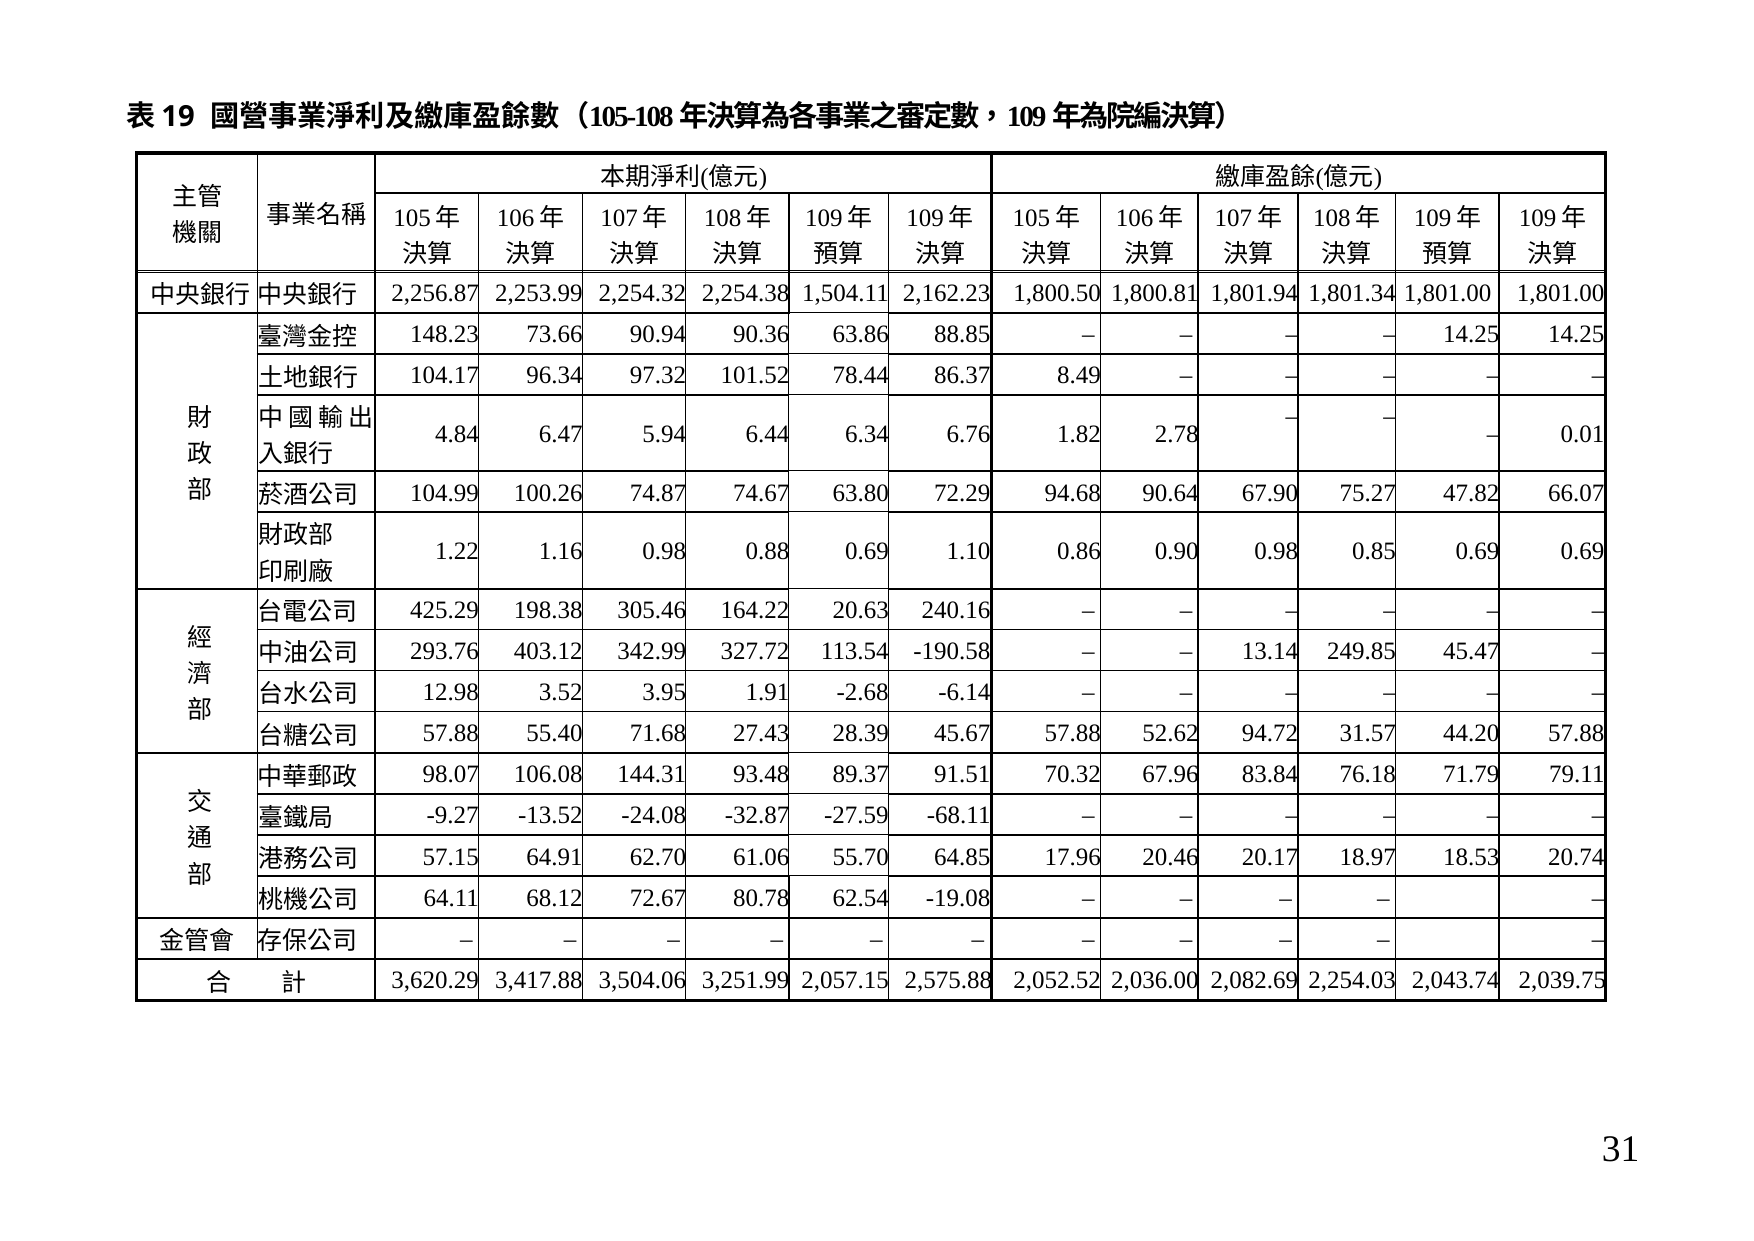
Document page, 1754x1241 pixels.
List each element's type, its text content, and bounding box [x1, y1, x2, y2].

table_cell 1.16 [479, 513, 582, 587]
table_cell 80.78 [686, 877, 788, 917]
table_cell 31.57 [1299, 712, 1395, 752]
table_cell 1,801.00 [1396, 273, 1498, 312]
table_cell – [1101, 630, 1197, 670]
table_cell 305.46 [583, 590, 685, 628]
table_cell 3,417.88 [479, 960, 582, 999]
table_cell 403.12 [479, 630, 582, 670]
table_cell -2.68 [789, 671, 888, 711]
table_cell 104.99 [376, 472, 478, 511]
table_cell 0.98 [583, 513, 685, 587]
table_cell 425.29 [376, 590, 478, 628]
table_cell – [993, 671, 1100, 711]
table_cell 63.86 [789, 313, 888, 353]
table_cell 18.97 [1299, 836, 1395, 875]
table_cell 90.36 [686, 314, 788, 353]
table_cell -190.58 [889, 630, 990, 670]
table_cell – [1101, 590, 1197, 628]
table_header 事業名稱 [258, 155, 374, 269]
table_cell – [1101, 671, 1197, 711]
table_cell 93.48 [686, 754, 788, 793]
table_cell 2,052.52 [993, 960, 1100, 999]
table_cell 14.25 [1396, 314, 1498, 353]
table_cell – [1500, 630, 1604, 670]
table_cell 45.47 [1396, 630, 1498, 670]
table_cell 342.99 [583, 630, 685, 670]
table_cell 90.94 [583, 314, 685, 353]
table_cell 2,254.38 [686, 273, 788, 312]
table_cell 72.29 [889, 472, 990, 511]
table_cell 5.94 [583, 396, 685, 470]
table_cell – [1299, 396, 1395, 470]
table_cell 3,251.99 [686, 960, 788, 999]
table_cell 68.12 [479, 877, 582, 917]
table_cell – [1199, 795, 1297, 834]
table_cell 71.79 [1396, 754, 1498, 793]
table_cell – [993, 590, 1100, 628]
table_cell – [1101, 919, 1197, 958]
table_cell 106.08 [479, 754, 582, 793]
table_cell – [1299, 671, 1395, 711]
table_cell 76.18 [1299, 754, 1395, 793]
table_cell 57.88 [376, 712, 478, 752]
table_cell – [1500, 795, 1604, 834]
table_cell 62.70 [583, 836, 685, 875]
table_cell 113.54 [789, 630, 888, 670]
table_cell 101.52 [686, 355, 788, 394]
table_cell 293.76 [376, 630, 478, 670]
table_cell 財 政 部 [138, 314, 257, 587]
table_cell – [993, 630, 1100, 670]
table_cell 83.84 [1199, 754, 1297, 793]
table_cell 金管會 [138, 919, 257, 958]
table_cell -24.08 [583, 795, 685, 834]
table_cell 64.11 [376, 877, 478, 917]
table_cell 107年 決算 [1199, 194, 1297, 269]
table_cell 中國輸出入銀行 [258, 396, 374, 470]
table_cell 2,253.99 [479, 273, 582, 312]
table_cell 104.17 [376, 355, 478, 394]
table_cell 57.15 [376, 836, 478, 875]
table_cell 106年 決算 [479, 194, 582, 269]
table_cell – [1500, 919, 1604, 958]
table_cell – [1299, 795, 1395, 834]
table_cell 中華郵政 [258, 754, 374, 793]
table_cell 2,162.23 [889, 273, 990, 312]
table_cell – [1199, 671, 1297, 711]
table_cell 0.98 [1199, 513, 1297, 587]
table_cell 79.11 [1500, 754, 1604, 793]
table_cell 108年 決算 [1299, 194, 1395, 269]
table_cell 71.68 [583, 712, 685, 752]
table_cell 109年 決算 [889, 194, 990, 269]
table_cell 64.85 [889, 836, 990, 875]
table_cell 20.17 [1199, 836, 1297, 875]
table_cell 1.22 [376, 513, 478, 587]
table_cell – [1500, 590, 1604, 628]
table_cell 108年 決算 [686, 194, 788, 269]
table_cell 0.01 [1500, 396, 1604, 470]
table_cell 0.88 [686, 513, 788, 587]
table_cell – [1299, 919, 1395, 958]
table_cell 96.34 [479, 355, 582, 394]
table_cell – [1299, 355, 1395, 394]
table_cell 13.14 [1199, 630, 1297, 670]
table_cell – [1500, 671, 1604, 711]
table_header 繳庫盈餘(億元) [993, 155, 1604, 192]
table_cell – [1101, 795, 1197, 834]
table_cell 74.87 [583, 472, 685, 511]
table_cell 57.88 [1500, 712, 1604, 752]
table_cell – [993, 795, 1100, 834]
table_cell 1,801.94 [1199, 273, 1297, 312]
table_cell – [1299, 590, 1395, 628]
table_cell 70.32 [993, 754, 1100, 793]
table_cell [1396, 919, 1498, 958]
table_cell 2,036.00 [1101, 960, 1197, 999]
table_cell 2.78 [1101, 396, 1197, 470]
table_cell 105年 決算 [376, 194, 478, 269]
table_cell 106年 決算 [1101, 194, 1197, 269]
table_cell 72.67 [583, 877, 685, 917]
table_cell 6.34 [789, 395, 888, 470]
table_cell 66.07 [1500, 472, 1604, 511]
table_cell 109年 預算 [790, 194, 888, 269]
table_cell 桃機公司 [258, 877, 374, 917]
table_cell – [479, 919, 582, 958]
table_cell – [889, 919, 990, 958]
table_cell -9.27 [376, 795, 478, 834]
table_cell 8.49 [993, 355, 1100, 394]
table_cell 55.70 [789, 835, 888, 875]
table_cell – [1396, 795, 1498, 834]
table_cell 98.07 [376, 754, 478, 793]
table_cell – [1299, 314, 1395, 353]
table_cell 1,800.50 [993, 273, 1100, 312]
table_cell – [1396, 355, 1498, 394]
table_cell – [1396, 590, 1498, 628]
table_cell 240.16 [889, 590, 990, 628]
table_cell – [583, 919, 685, 958]
table_cell 臺鐵局 [258, 795, 374, 834]
table_cell 1,800.81 [1101, 273, 1197, 312]
table_cell 中央銀行 [258, 273, 374, 312]
table_cell 港務公司 [258, 836, 374, 875]
table_cell 經 濟 部 [138, 590, 257, 752]
table_cell 1.82 [993, 396, 1100, 470]
table_cell – [1101, 355, 1197, 394]
table_cell 1,504.11 [790, 273, 888, 312]
table_cell 中央銀行 [138, 273, 257, 312]
table_cell 2,254.32 [583, 273, 685, 312]
table_cell 63.80 [789, 471, 888, 511]
table_cell 61.06 [686, 836, 788, 875]
table_cell – [1500, 877, 1604, 917]
table_cell 1,801.34 [1299, 273, 1395, 312]
table_cell 0.69 [1500, 513, 1604, 587]
table_cell 90.64 [1101, 472, 1197, 511]
table_cell – [1199, 314, 1297, 353]
table_cell 89.37 [789, 753, 888, 793]
table_cell 2,575.88 [889, 960, 990, 999]
table_cell 94.72 [1199, 712, 1297, 752]
table_cell 17.96 [993, 836, 1100, 875]
table_cell 2,043.74 [1396, 960, 1498, 999]
table_cell – [1199, 396, 1297, 470]
table_cell 14.25 [1500, 314, 1604, 353]
table_cell 3.52 [479, 671, 582, 711]
table_cell 0.85 [1299, 513, 1395, 587]
table_cell 財政部 印刷廠 [258, 513, 374, 587]
table_cell 73.66 [479, 314, 582, 353]
table_cell – [993, 314, 1100, 353]
table_cell 55.40 [479, 712, 582, 752]
table_header 主管 機關 [138, 155, 257, 269]
table_cell 78.44 [789, 354, 888, 394]
table_cell 109年 預算 [1396, 194, 1498, 269]
table_cell 土地銀行 [258, 355, 374, 394]
table_cell 109年 決算 [1500, 194, 1604, 269]
table_cell 148.23 [376, 314, 478, 353]
table_cell 2,082.69 [1199, 960, 1297, 999]
table_cell 62.54 [790, 876, 888, 917]
table_cell 52.62 [1101, 712, 1197, 752]
table_cell 88.85 [889, 314, 990, 353]
table_cell – [1500, 355, 1604, 394]
table_cell 2,057.15 [790, 960, 888, 999]
table_cell 75.27 [1299, 472, 1395, 511]
table_cell 45.67 [889, 712, 990, 752]
table_cell 3,620.29 [376, 960, 478, 999]
table_cell 1.10 [889, 513, 990, 587]
subtitle 表19 國營事業淨利及繳庫盈餘數（105-108年決算為各事業之審定數，109年為院編決算） [103, 76, 1639, 151]
table_cell 94.68 [993, 472, 1100, 511]
table_cell 0.86 [993, 513, 1100, 587]
table_cell 57.88 [993, 712, 1100, 752]
table_cell 97.32 [583, 355, 685, 394]
table_cell 28.39 [789, 712, 888, 752]
table_cell – [686, 919, 788, 958]
table_cell 86.37 [889, 355, 990, 394]
table_cell 1.91 [686, 671, 788, 711]
table_cell 0.69 [1396, 513, 1498, 587]
table_cell 4.84 [376, 396, 478, 470]
table_cell – [1299, 877, 1395, 917]
table_cell – [1199, 590, 1297, 628]
table_cell 0.69 [789, 512, 888, 587]
table_cell 47.82 [1396, 472, 1498, 511]
table_cell -6.14 [889, 671, 990, 711]
table_cell – [1396, 671, 1498, 711]
table_cell – [376, 919, 478, 958]
table_cell – [993, 877, 1100, 917]
table_cell 107年 決算 [583, 194, 685, 269]
table_cell – [1199, 355, 1297, 394]
table_cell 198.38 [479, 590, 582, 628]
table_cell 249.85 [1299, 630, 1395, 670]
table_cell 6.44 [686, 396, 788, 470]
table_header 本期淨利(億元) [376, 155, 990, 192]
table_cell 44.20 [1396, 712, 1498, 752]
table_cell 18.53 [1396, 836, 1498, 875]
table_cell 144.31 [583, 754, 685, 793]
table_cell 2,039.75 [1500, 960, 1604, 999]
table_cell -13.52 [479, 795, 582, 834]
table_cell 台水公司 [258, 671, 374, 711]
table_cell -19.08 [889, 877, 990, 917]
table_cell [1396, 877, 1498, 917]
table_cell 6.47 [479, 396, 582, 470]
table_cell -27.59 [789, 794, 888, 834]
table_cell 6.76 [889, 396, 990, 470]
table_cell 台電公司 [258, 590, 374, 628]
table_cell 164.22 [686, 590, 788, 628]
table_cell 3.95 [583, 671, 685, 711]
table_cell 105年 決算 [993, 194, 1100, 269]
table_cell 交 通 部 [138, 754, 257, 917]
table_cell 2,254.03 [1299, 960, 1395, 999]
table_cell 20.63 [789, 589, 888, 628]
table_cell 20.74 [1500, 836, 1604, 875]
table_cell – [1101, 877, 1197, 917]
table_cell 1,801.00 [1500, 273, 1604, 312]
table_cell 台糖公司 [258, 712, 374, 752]
table_cell -32.87 [686, 795, 788, 834]
table_cell 2,256.87 [376, 273, 478, 312]
table_cell 27.43 [686, 712, 788, 752]
table_cell 0.90 [1101, 513, 1197, 587]
table_cell – [1199, 877, 1297, 917]
table_cell – [790, 919, 888, 958]
table_cell 74.67 [686, 472, 788, 511]
table_cell 100.26 [479, 472, 582, 511]
table_cell 64.91 [479, 836, 582, 875]
table_cell 存保公司 [258, 919, 374, 958]
table_cell 67.90 [1199, 472, 1297, 511]
table_cell 合 計 [138, 960, 374, 999]
table_cell – [1396, 396, 1498, 470]
table_cell 中油公司 [258, 630, 374, 670]
table_cell 3,504.06 [583, 960, 685, 999]
table_cell 12.98 [376, 671, 478, 711]
table_cell – [1101, 314, 1197, 353]
table_cell 菸酒公司 [258, 472, 374, 511]
table_cell 67.96 [1101, 754, 1197, 793]
table_cell 91.51 [889, 754, 990, 793]
table_cell 20.46 [1101, 836, 1197, 875]
table_cell 327.72 [686, 630, 788, 670]
table_cell – [993, 919, 1100, 958]
table_cell – [1199, 919, 1297, 958]
table_cell 臺灣金控 [258, 314, 374, 353]
table_cell -68.11 [889, 795, 990, 834]
